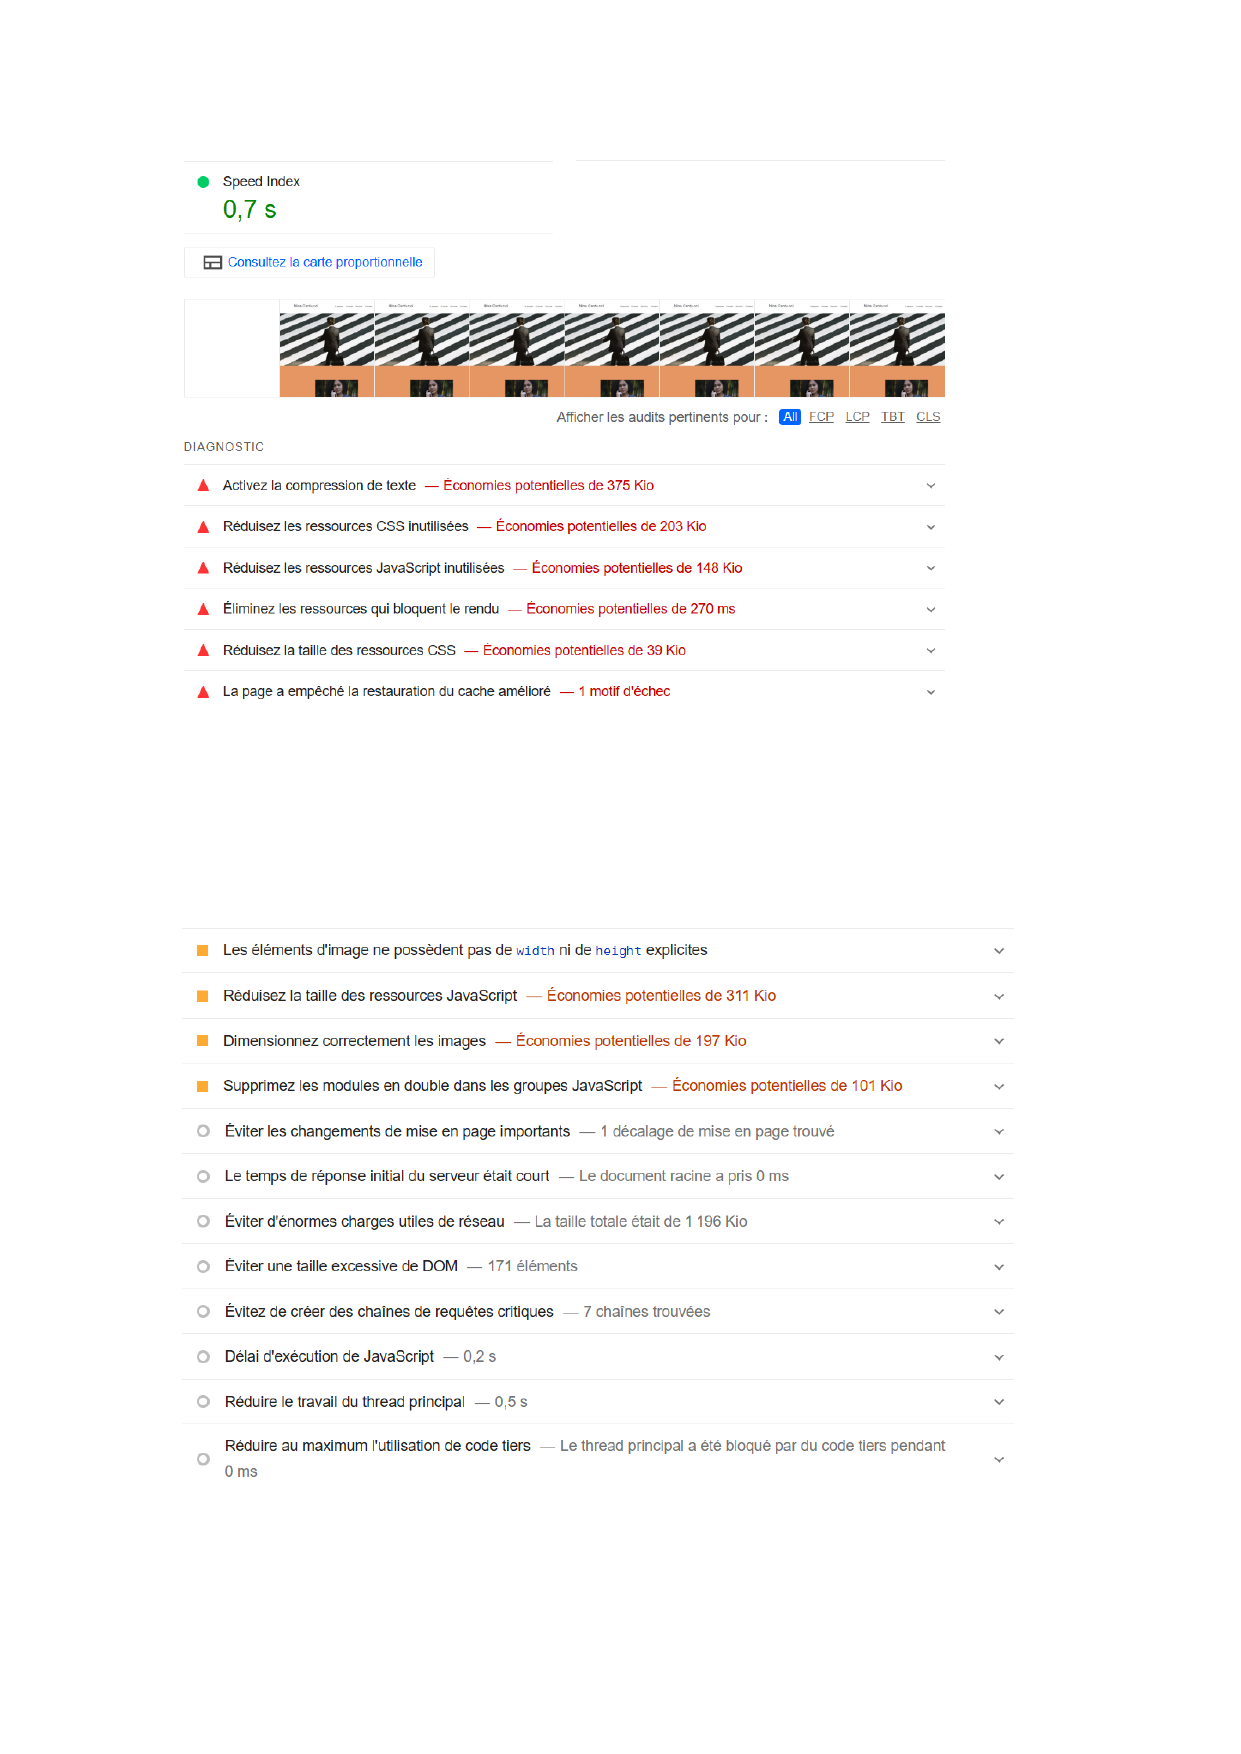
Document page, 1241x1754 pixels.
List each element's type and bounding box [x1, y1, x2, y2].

picture [150, 150, 1091, 709]
picture [150, 923, 1091, 1484]
